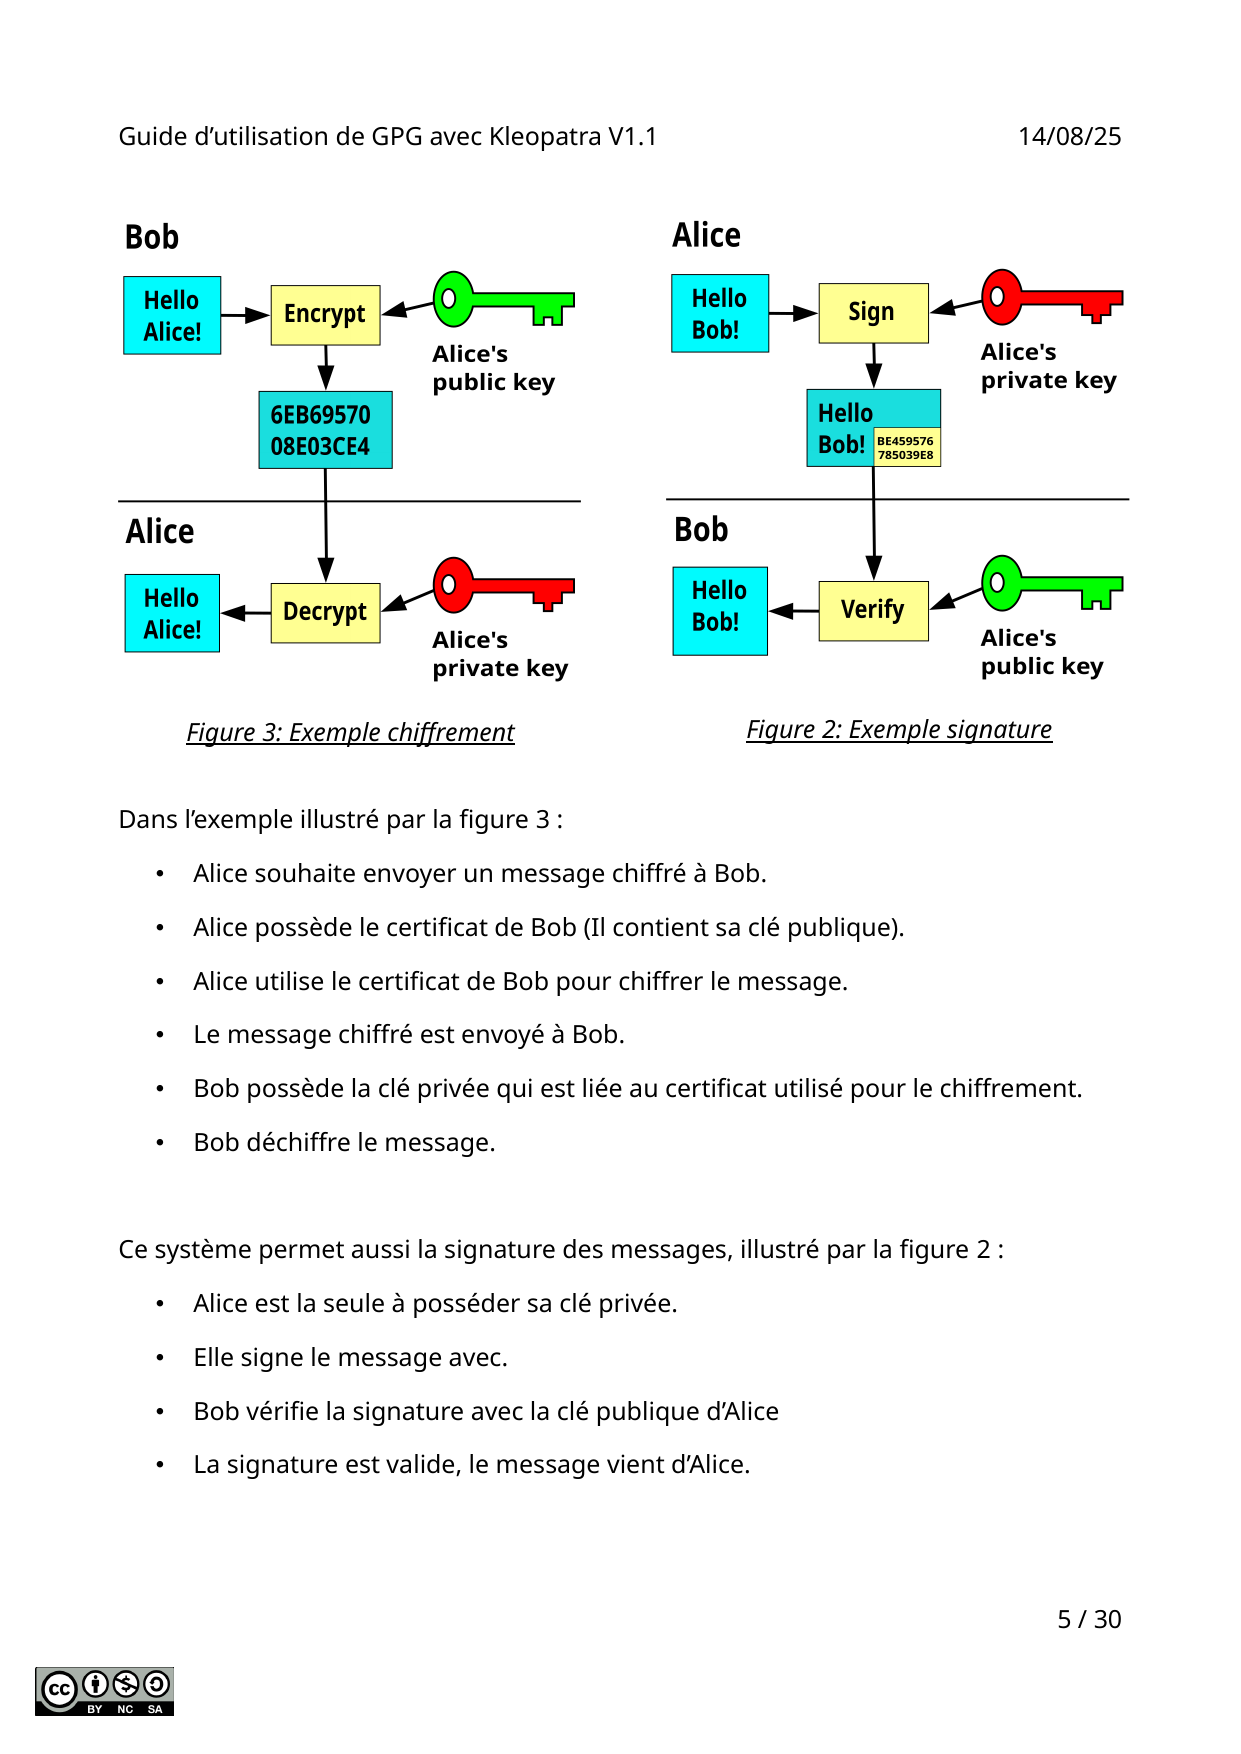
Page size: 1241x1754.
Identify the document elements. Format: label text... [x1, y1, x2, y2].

list Alice possède le certificat de Bob (Il contient sa clé publique). [156, 909, 1122, 943]
list Alice utilise le certificat de Bob pour chiffrer le message. [156, 963, 1122, 997]
list Alice souhaite envoyer un message chiffré à Bob. [156, 856, 1122, 890]
text Figure 2: Exemple signature [644, 700, 1154, 746]
text Ce système permet aussi la signature des messages, illustré par la figure 2 : [118, 1232, 1122, 1266]
picture [95, 203, 606, 702]
list Le message chiffré est envoyé à Bob. [156, 1017, 1122, 1051]
text Dans l’exemple illustré par la figure 3 : [118, 802, 1122, 836]
list Elle signe le message avec. [156, 1339, 1122, 1373]
list Bob déchiffre le message. [156, 1124, 1122, 1158]
text Figure 3: Exemple chiffrement [95, 702, 606, 748]
list Bob possède la clé privée qui est liée au certificat utilisé pour le chiffrement. [156, 1071, 1122, 1105]
picture [35, 1667, 174, 1716]
picture [643, 201, 1155, 700]
list Bob vérifie la signature avec la clé publique d’Alice [156, 1393, 1122, 1427]
list Alice est la seule à posséder sa clé privée. [156, 1286, 1122, 1320]
list La signature est valide, le message vient d’Alice. [156, 1447, 1122, 1481]
